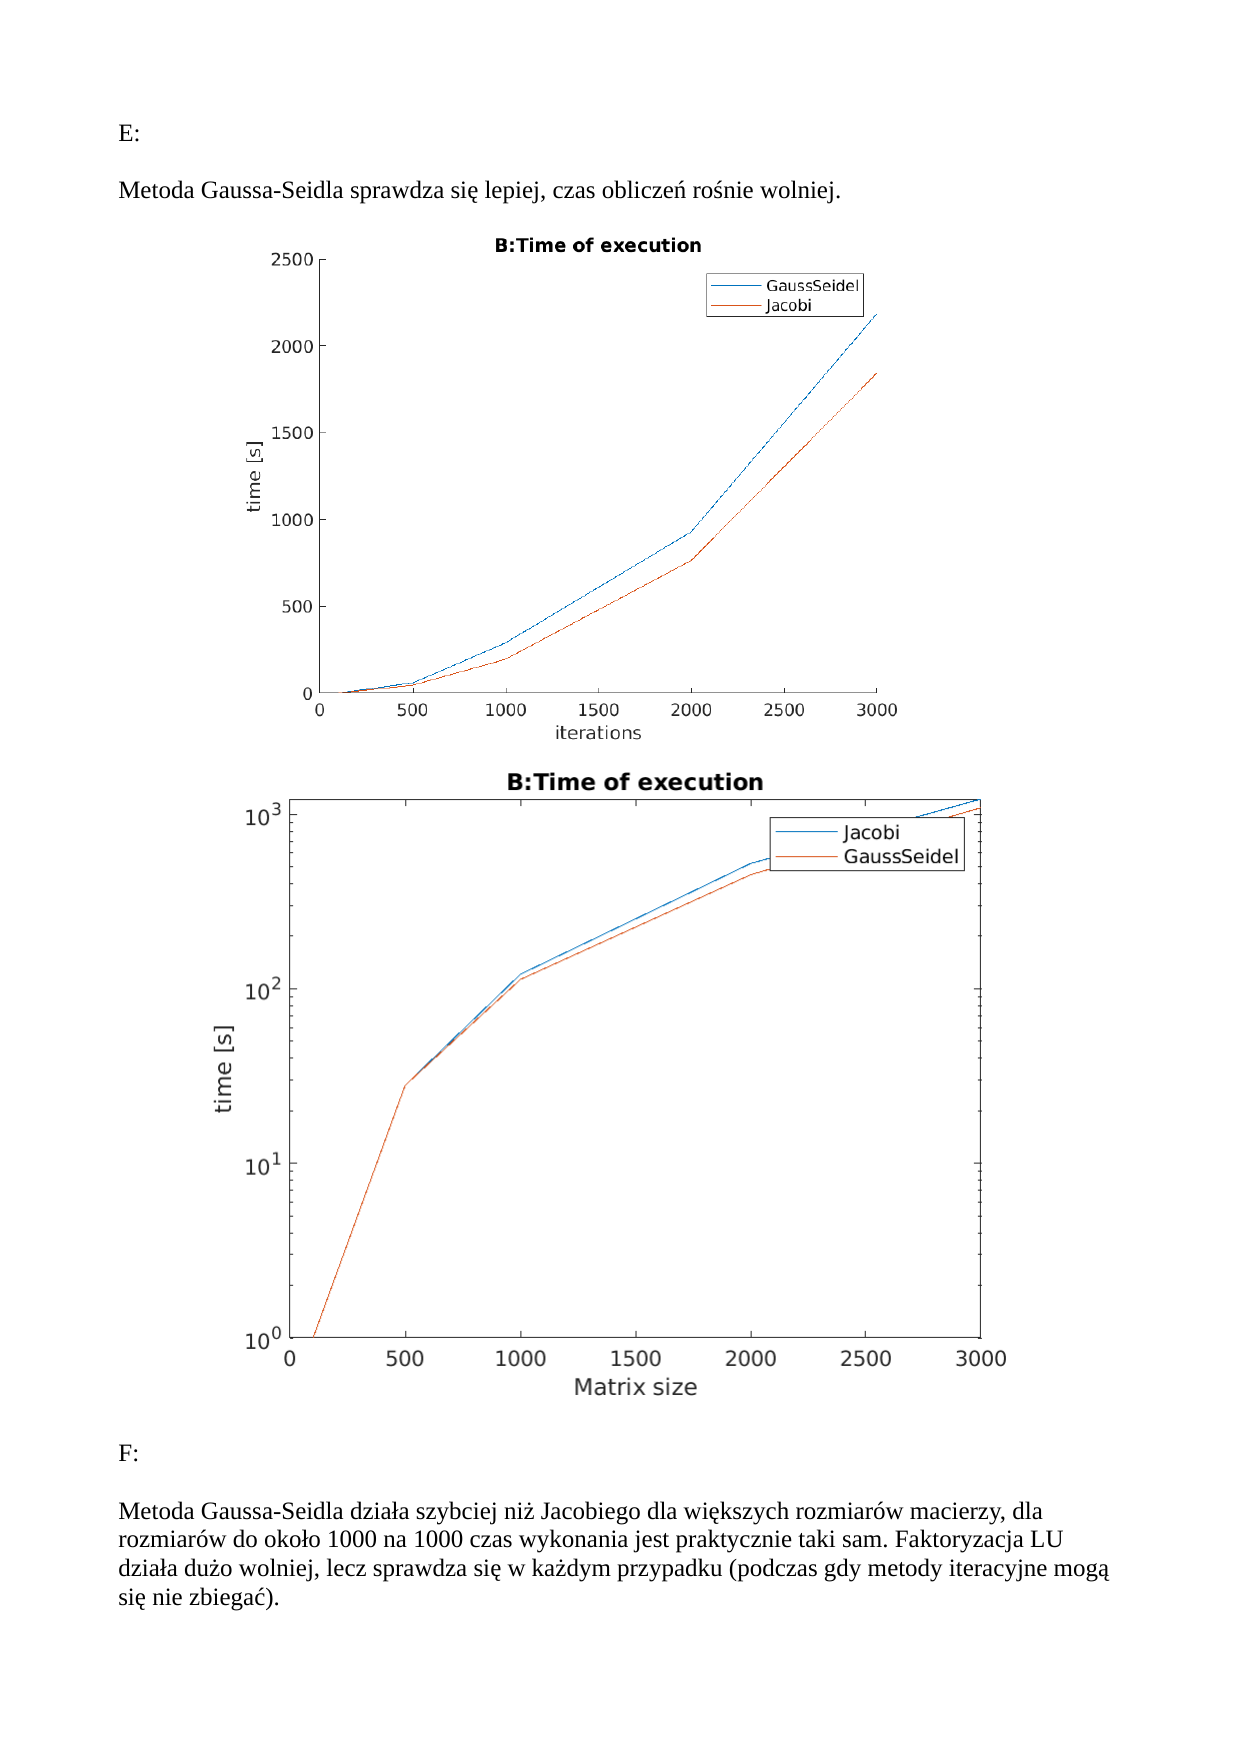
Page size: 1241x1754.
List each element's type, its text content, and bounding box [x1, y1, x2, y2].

text Metoda Gaussa-Seidla sprawdza się lepiej, czas obliczeń rośnie wolniej. [118, 176, 1122, 204]
text E: [118, 118, 1122, 147]
picture [174, 220, 1066, 1410]
text F: [118, 1438, 1122, 1467]
text Metoda Gaussa-Seidla działa szybciej niż Jacobiego dla większych rozmiarów macierzy, dla rozmiarów do około 1000 na 1000 czas wykonania jest praktycznie taki sam. Faktoryzacja LU działa dużo wolniej, lecz sprawdza się w każdym przypadku (podczas gdy metody iteracyjne mogą się nie zbiegać). [118, 1496, 1122, 1611]
